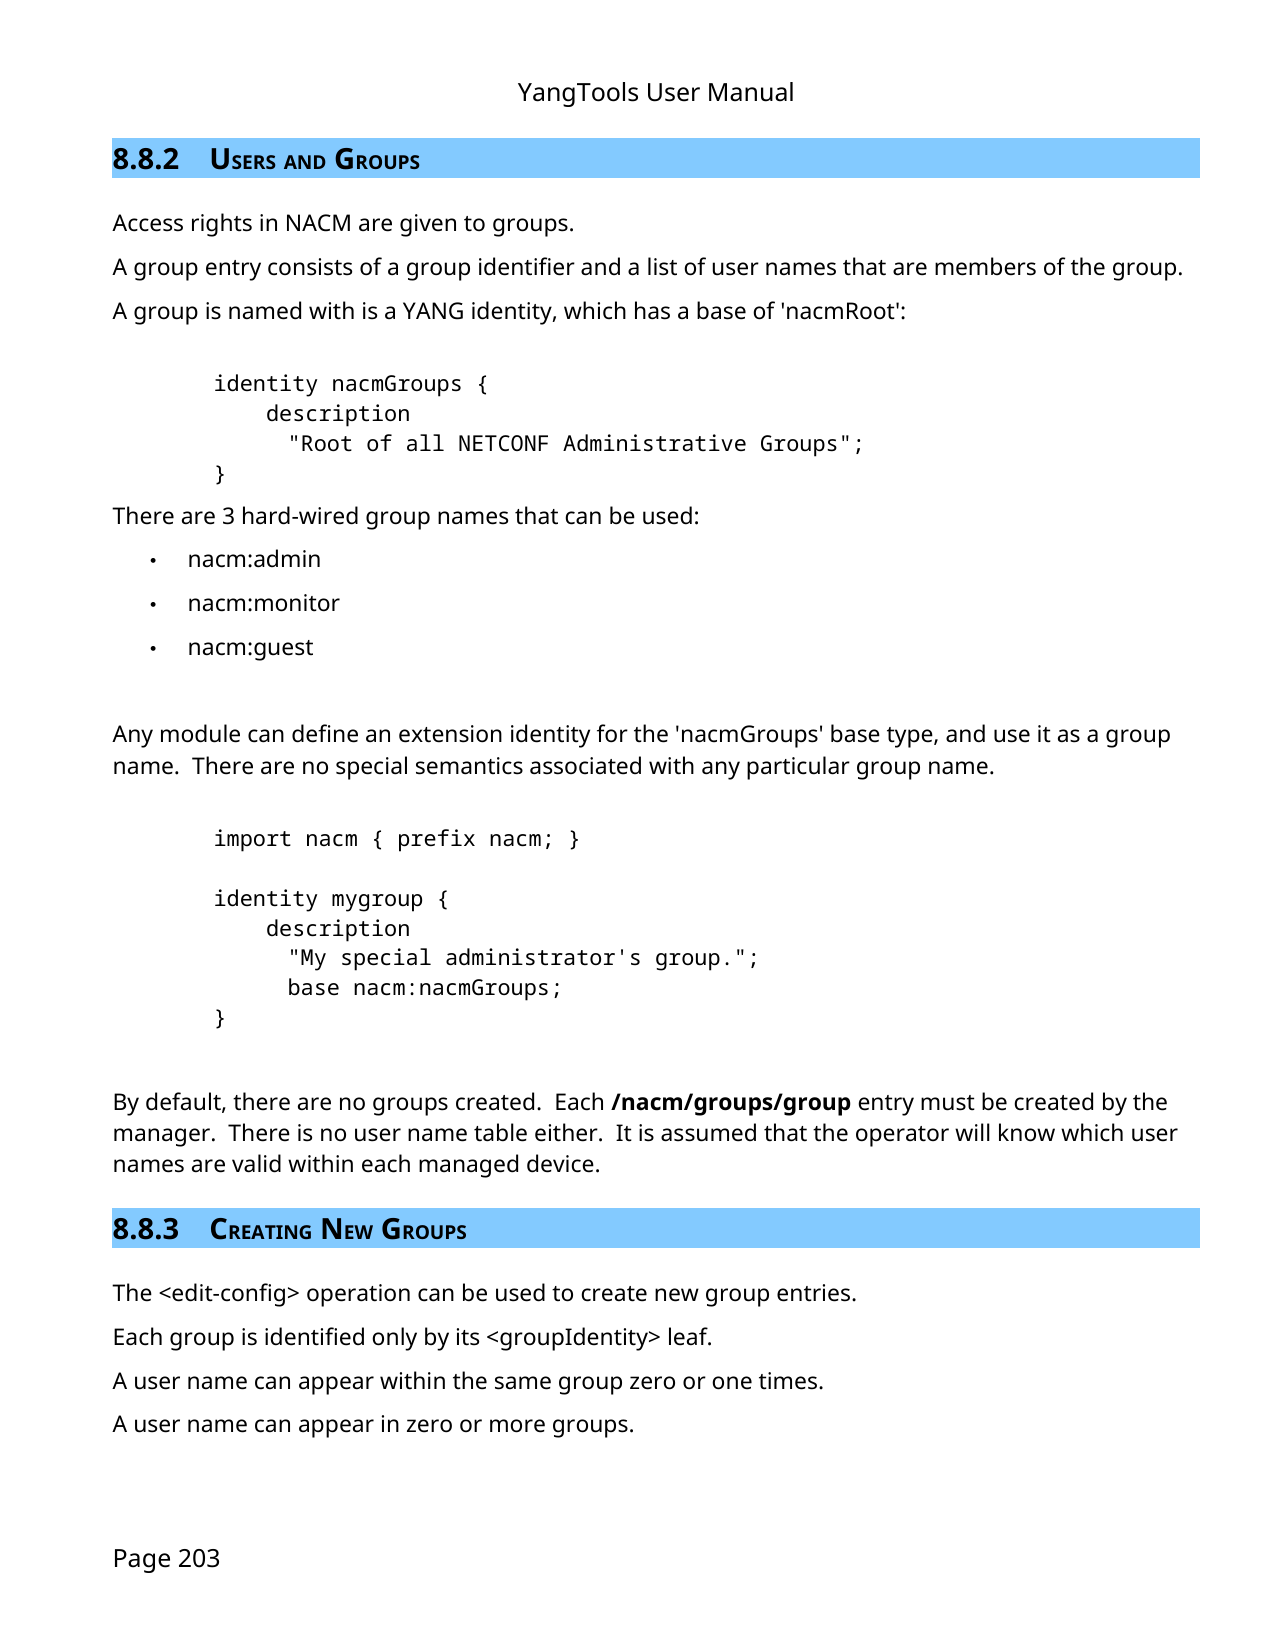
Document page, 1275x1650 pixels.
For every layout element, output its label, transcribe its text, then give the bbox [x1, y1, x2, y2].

subtitle Users and Groups [112, 138, 1200, 178]
text identity nacmGroups { description "Root of all NETCONF Administrative Groups"; } [139, 339, 1200, 488]
text Each group is identified only by its <groupIdentity> leaf. [112, 1321, 1200, 1352]
text A group is named with is a YANG identity, which has a base of 'nacmRoot': [112, 295, 1200, 326]
text A user name can appear within the same group zero or one times. [112, 1365, 1200, 1396]
text Access rights in NACM are given to groups. [112, 207, 1200, 239]
text By default, there are no groups created. Each /nacm/groups/group entry must be created by the manager. There is no user name table either. It is assumed that the operator will know which user names are valid within each managed device. [112, 1085, 1200, 1179]
list nacm:monitor [150, 587, 1200, 618]
text Any module can define an extension identity for the 'nacmGroups' base type, and use it as a group name. There are no special semantics associated with any particular group name. [112, 718, 1200, 781]
list nacm:admin [150, 543, 1200, 574]
text A group entry consists of a group identifier and a list of user names that are members of the group. [112, 251, 1200, 282]
text There are 3 hard-wired group names that can be used: [112, 499, 1200, 531]
subtitle Creating New Groups [112, 1208, 1200, 1248]
text A user name can appear in zero or more groups. [112, 1408, 1200, 1440]
text import nacm { prefix nacm; } identity mygroup { description "My special administrator's group."; base nacm:nacmGroups; } [139, 793, 1200, 1032]
list nacm:guest [150, 631, 1200, 662]
text The <edit-config> operation can be used to create new group entries. [112, 1277, 1200, 1308]
